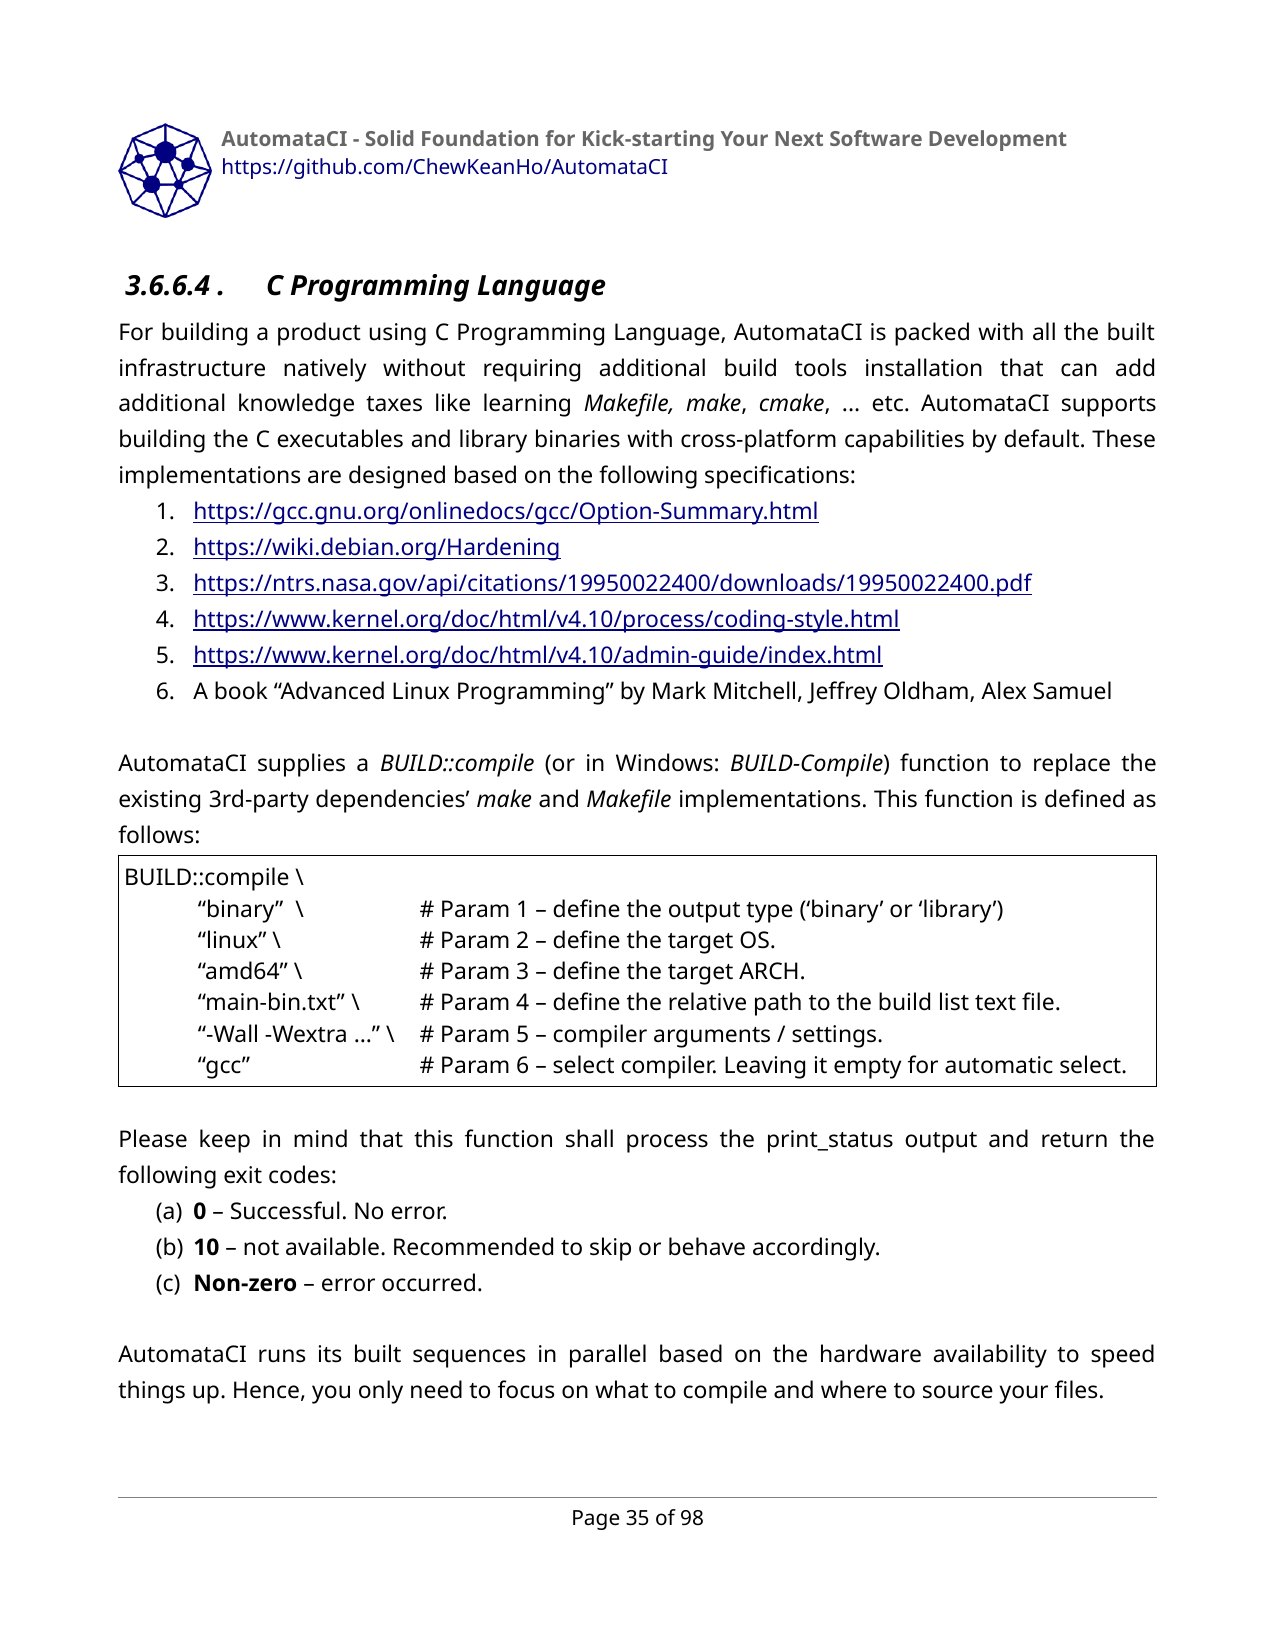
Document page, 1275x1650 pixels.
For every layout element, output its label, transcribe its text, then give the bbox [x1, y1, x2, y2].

list A book “Advanced Linux Programming” by Mark Mitchell, Jeffrey Oldham, Alex Samuel [156, 675, 1157, 706]
list 10 – not available. Recommended to skip or behave accordingly. [156, 1231, 1157, 1262]
list 0 – Successful. No error. [156, 1195, 1157, 1226]
text AutomataCI runs its built sequences in parallel based on the hardware availability to speed things up. Hence, you only need to focus on what to compile and where to source your files. [118, 1338, 1157, 1406]
text Please keep in mind that this function shall process the print_status output and return the following exit codes: [118, 1123, 1157, 1190]
list https://ntrs.nasa.gov/api/citations/19950022400/downloads/19950022400.pdf [156, 567, 1157, 598]
subtitle C Programming Language [118, 265, 1157, 303]
list https://www.kernel.org/doc/html/v4.10/process/coding-style.html [156, 603, 1157, 634]
picture [118, 123, 212, 218]
text For building a product using C Programming Language, AutomataCI is packed with all the built infrastructure natively without requiring additional build tools installation that can add additional knowledge taxes like learning Makefile, make, cmake, ... etc. AutomataCI supports building the C executables and library binaries with cross-platform capabilities by default. These implementations are designed based on the following specifications: [118, 316, 1157, 491]
list Non-zero – error occurred. [156, 1267, 1157, 1298]
list https://wiki.debian.org/Hardening [156, 531, 1157, 562]
list https://www.kernel.org/doc/html/v4.10/admin-guide/index.html [156, 639, 1157, 670]
table_header BUILD::compile \ “binary” \ # Param 1 – define the output type (‘binary’ or ‘library’) “linux” \ # Param 2 – define the target OS. “amd64” \ # Param 3 – define the target ARCH. “main-bin.txt” \ # Param 4 – define the relative path to the build list text file. “-Wall -Wextra …” \ # Param 5 – compiler arguments / settings. “gcc” # Param 6 – select compiler. Leaving it empty for automatic select. [119, 856, 1156, 1086]
text AutomataCI supplies a BUILD::compile (or in Windows: BUILD-Compile) function to replace the existing 3rd-party dependencies’ make and Makefile implementations. This function is defined as follows: [118, 747, 1157, 850]
list https://gcc.gnu.org/onlinedocs/gcc/Option-Summary.html [156, 495, 1157, 526]
